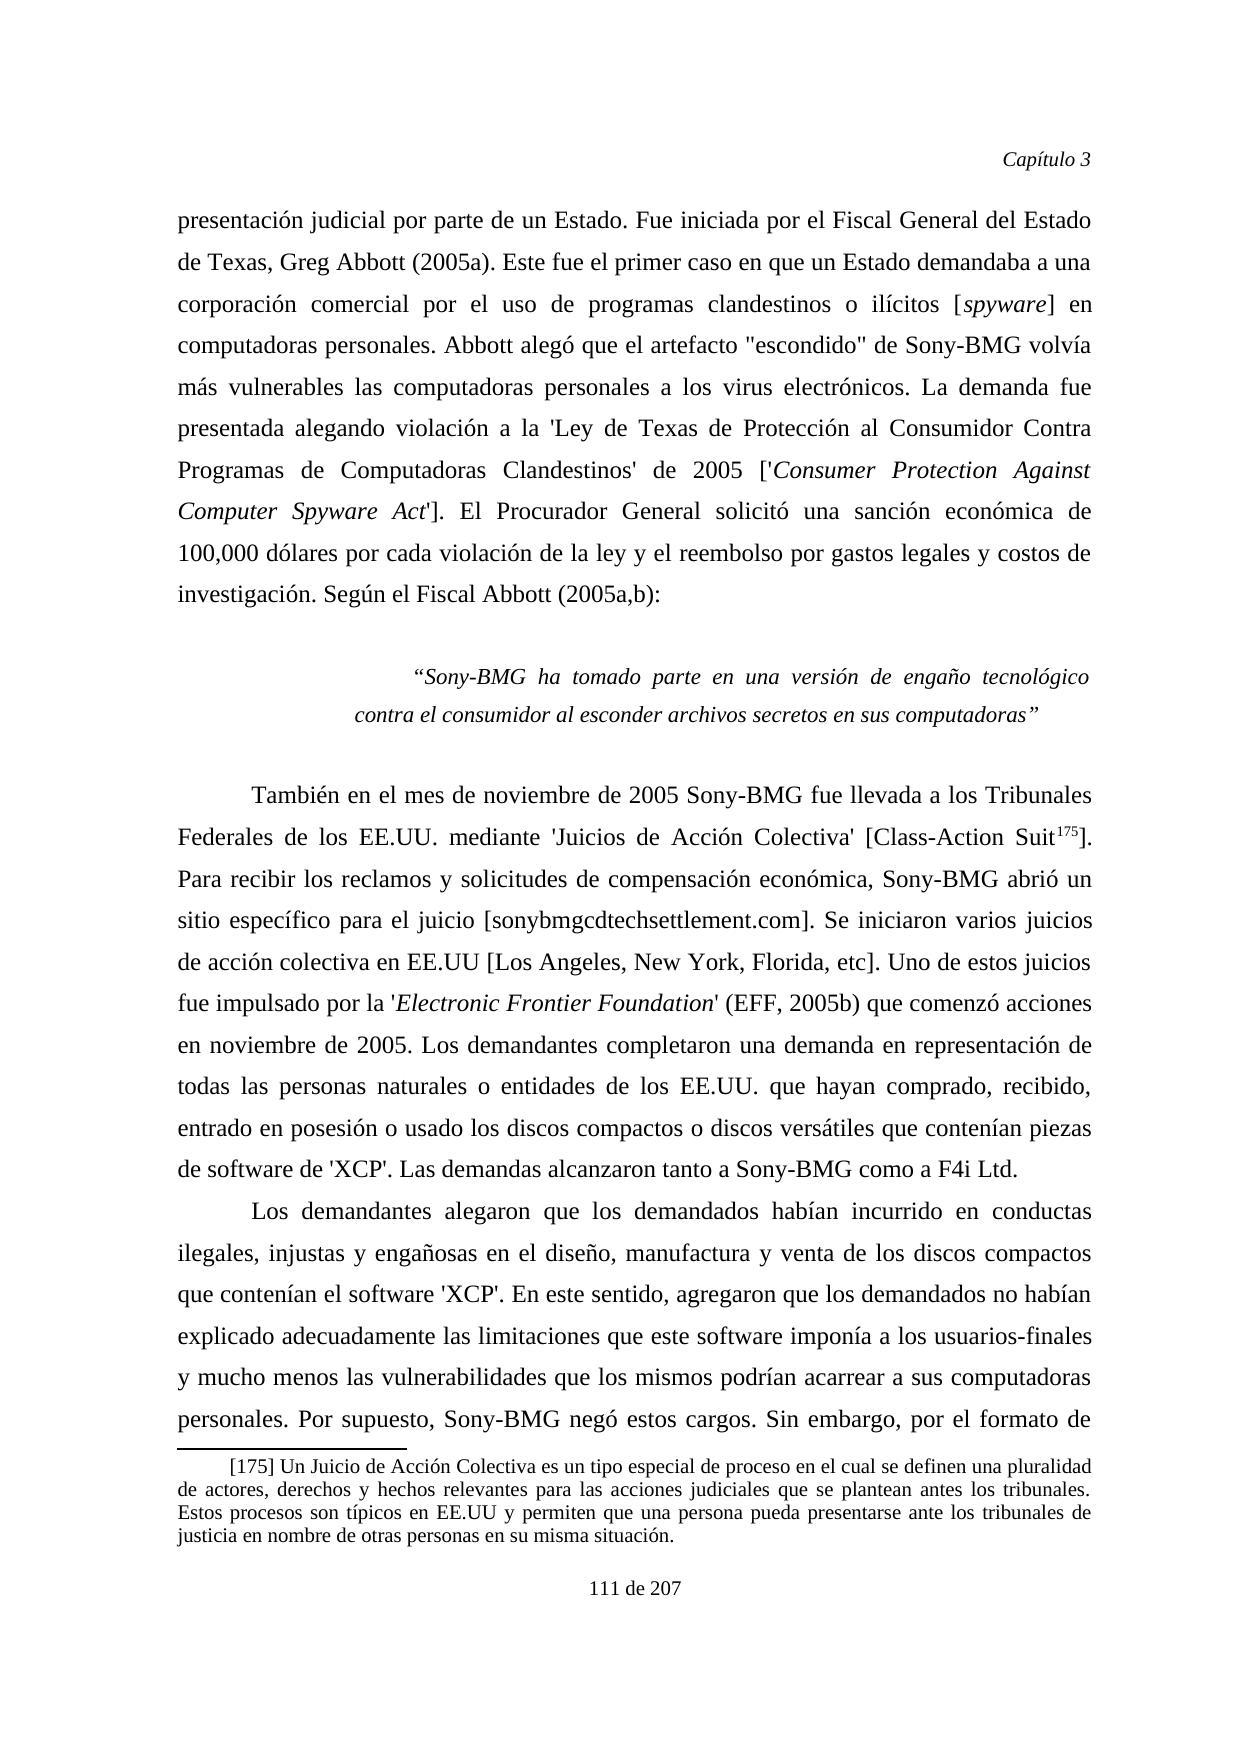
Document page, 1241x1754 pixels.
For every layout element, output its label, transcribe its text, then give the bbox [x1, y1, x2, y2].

text Un Juicio de Acción Colectiva es un tipo especial de proceso en el cual se definen una pluralidad de actores, derechos y hechos relevantes para las acciones judiciales que se plantean antes los tribunales. Estos procesos son típicos en EE.UU y permiten que una persona pueda presentarse ante los tribunales de justicia en nombre de otras personas en su misma situación. [177, 1455, 1093, 1547]
text “Sony-BMG ha tomado parte en una versión de engaño tecnológico contra el consumidor al esconder archivos secretos en sus computadoras” [354, 664, 1093, 727]
text Los demandantes alegaron que los demandados habían incurrido en conductas ilegales, injustas y engañosas en el diseño, manufactura y venta de los discos compactos que contenían el software 'XCP'. En este sentido, agregaron que los demandados no habían explicado adecuadamente las limitaciones que este software imponía a los usuarios-finales y mucho menos las vulnerabilidades que los mismos podrían acarrear a sus computadoras personales. Por supuesto, Sony-BMG negó estos cargos. Sin embargo, por el formato de [177, 1197, 1093, 1433]
text También en el mes de noviembre de 2005 Sony-BMG fue llevada a los Tribunales Federales de los EE.UU. mediante 'Juicios de Acción Colectiva' [Class-Action Suit]. Para recibir los reclamos y solicitudes de compensación económica, Sony-BMG abrió un sitio específico para el juicio [sonybmgcdtechsettlement.com]. Se iniciaron varios juicios de acción colectiva en EE.UU [Los Angeles, New York, Florida, etc]. Uno de estos juicios fue impulsado por la 'Electronic Frontier Foundation' (EFF, 2005b) que comenzó acciones en noviembre de 2005. Los demandantes completaron una demanda en representación de todas las personas naturales o entidades de los EE.UU. que hayan comprado, recibido, entrado en posesión o usado los discos compactos o discos versátiles que contenían piezas de software de 'XCP'. Las demandas alcanzaron tanto a Sony-BMG como a F4i Ltd. [177, 782, 1093, 1183]
text presentación judicial por parte de un Estado. Fue iniciada por el Fiscal General del Estado de Texas, Greg Abbott (2005a). Este fue el primer caso en que un Estado demandaba a una corporación comercial por el uso de programas clandestinos o ilícitos [spyware] en computadoras personales. Abbott alegó que el artefacto "escondido" de Sony-BMG volvía más vulnerables las computadoras personales a los virus electrónicos. La demanda fue presentada alegando violación a la 'Ley de Texas de Protección al Consumidor Contra Programas de Computadoras Clandestinos' de 2005 ['Consumer Protection Against Computer Spyware Act']. El Procurador General solicitó una sanción económica de 100,000 dólares por cada violación de la ley y el reembolso por gastos legales y costos de investigación. Según el Fiscal Abbott (2005a,b): [177, 207, 1093, 608]
